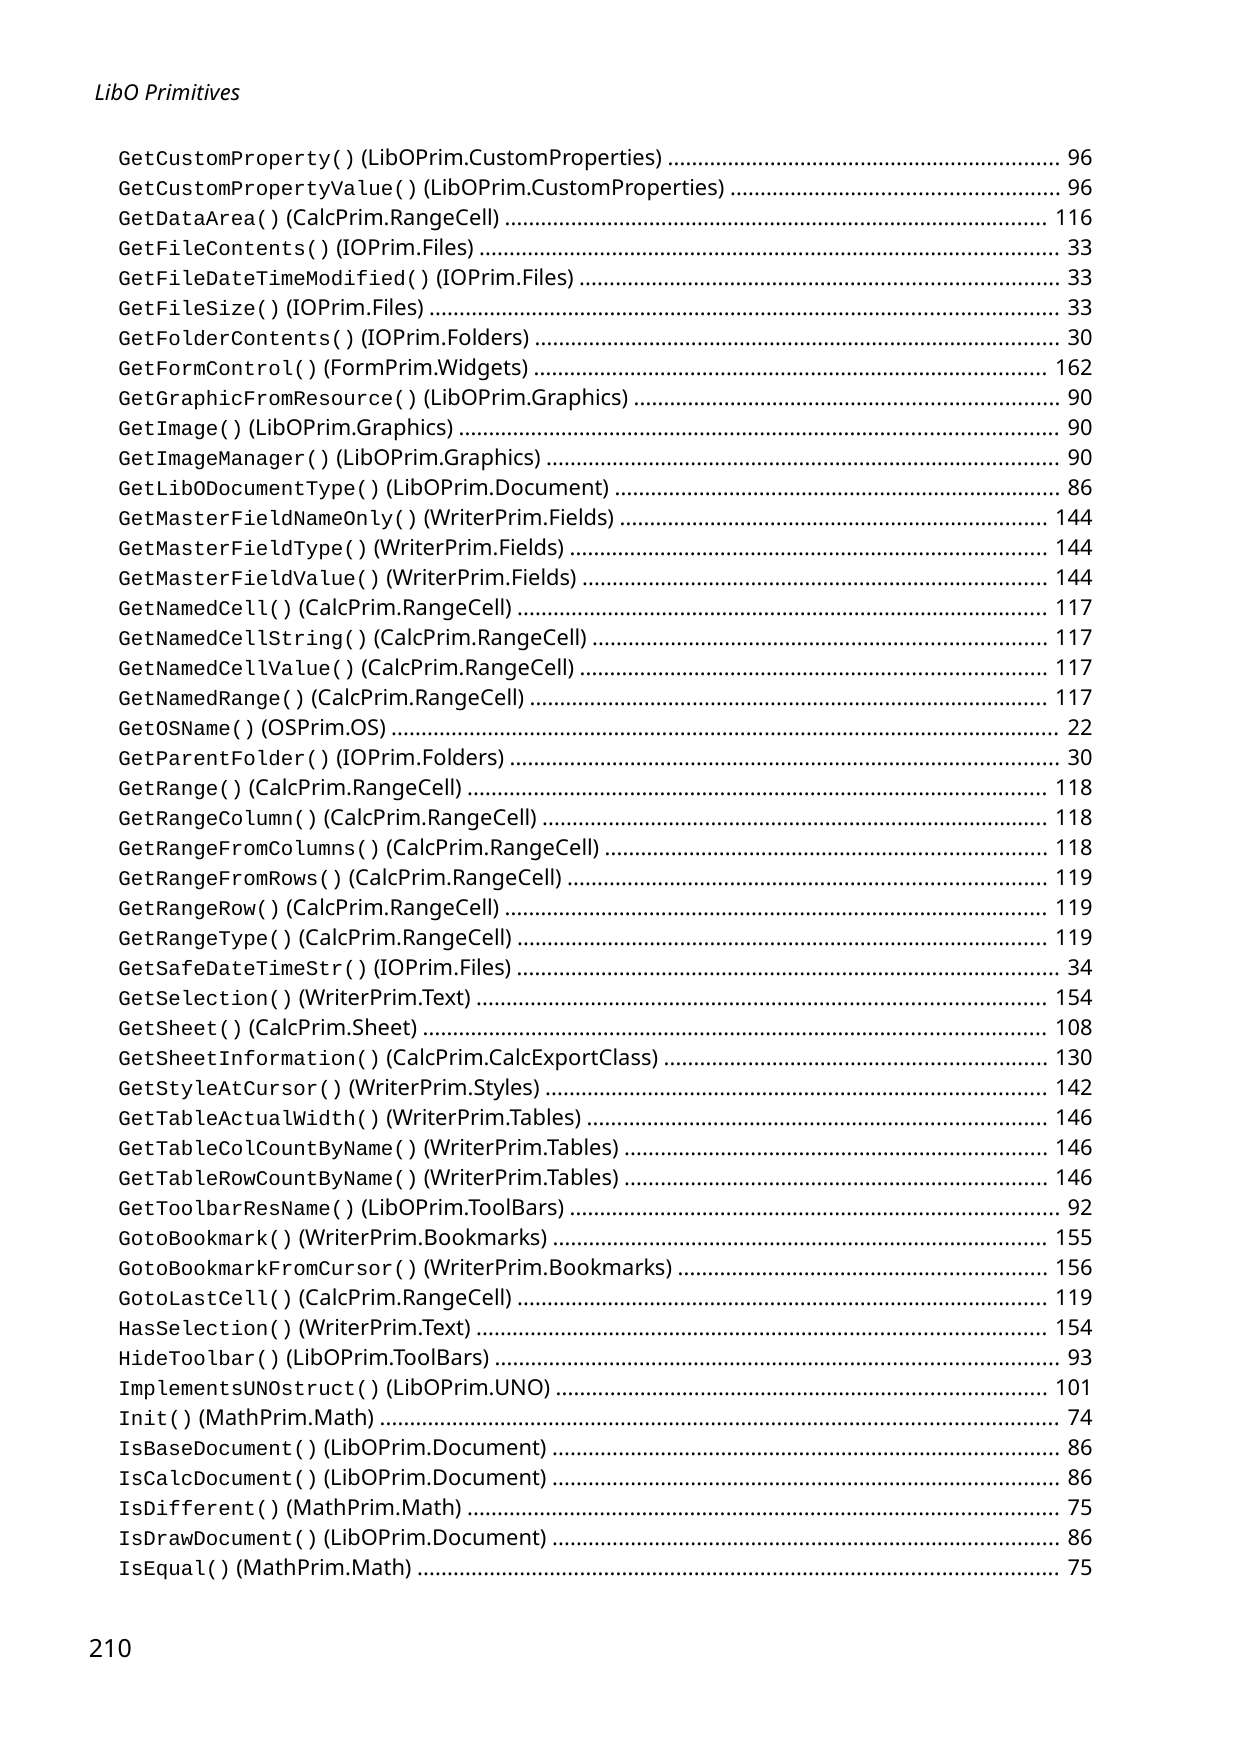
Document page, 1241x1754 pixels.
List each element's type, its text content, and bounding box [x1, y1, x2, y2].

text GetRangeColumn() (CalcPrim.RangeCell) 118 [118, 802, 1093, 832]
text GetSelection() (WriterPrim.Text) 154 [118, 982, 1093, 1012]
text GetRangeType() (CalcPrim.RangeCell) 119 [118, 922, 1093, 952]
text GetRangeRow() (CalcPrim.RangeCell) 119 [118, 892, 1093, 922]
text GetStyleAtCursor() (WriterPrim.Styles) 142 [118, 1072, 1093, 1102]
text GetTableActualWidth() (WriterPrim.Tables) 146 [118, 1102, 1093, 1132]
text GetTableRowCountByName() (WriterPrim.Tables) 146 [118, 1162, 1093, 1192]
text GetNamedCellValue() (CalcPrim.RangeCell) 117 [118, 652, 1093, 682]
text GetNamedCellString() (CalcPrim.RangeCell) 117 [118, 622, 1093, 652]
text GetNamedCell() (CalcPrim.RangeCell) 117 [118, 592, 1093, 622]
text GetGraphicFromResource() (LibOPrim.Graphics) 90 [118, 382, 1093, 412]
text HideToolbar() (LibOPrim.ToolBars) 93 [118, 1342, 1093, 1372]
text GetImage() (LibOPrim.Graphics) 90 [118, 412, 1093, 442]
text GetMasterFieldType() (WriterPrim.Fields) 144 [118, 532, 1093, 562]
text GetParentFolder() (IOPrim.Folders) 30 [118, 742, 1093, 772]
text IsCalcDocument() (LibOPrim.Document) 86 [118, 1462, 1093, 1492]
text IsBaseDocument() (LibOPrim.Document) 86 [118, 1432, 1093, 1462]
text GetRangeFromColumns() (CalcPrim.RangeCell) 118 [118, 832, 1093, 862]
text GetFileContents() (IOPrim.Files) 33 [118, 232, 1093, 262]
text GetToolbarResName() (LibOPrim.ToolBars) 92 [118, 1192, 1093, 1222]
text GetTableColCountByName() (WriterPrim.Tables) 146 [118, 1132, 1093, 1162]
text HasSelection() (WriterPrim.Text) 154 [118, 1312, 1093, 1342]
text GetMasterFieldValue() (WriterPrim.Fields) 144 [118, 562, 1093, 592]
text GetCustomProperty() (LibOPrim.CustomProperties) 96 [118, 142, 1093, 172]
text GotoLastCell() (CalcPrim.RangeCell) 119 [118, 1282, 1093, 1312]
text GetFileSize() (IOPrim.Files) 33 [118, 292, 1093, 322]
text GetFolderContents() (IOPrim.Folders) 30 [118, 322, 1093, 352]
text GotoBookmarkFromCursor() (WriterPrim.Bookmarks) 156 [118, 1252, 1093, 1282]
text ImplementsUNOstruct() (LibOPrim.UNO) 101 [118, 1372, 1093, 1402]
text IsDifferent() (MathPrim.Math) 75 [118, 1492, 1093, 1522]
text GetMasterFieldNameOnly() (WriterPrim.Fields) 144 [118, 502, 1093, 532]
text Init() (MathPrim.Math) 74 [118, 1402, 1093, 1432]
text GetSafeDateTimeStr() (IOPrim.Files) 34 [118, 952, 1093, 982]
text GetRange() (CalcPrim.RangeCell) 118 [118, 772, 1093, 802]
text GetFileDateTimeModified() (IOPrim.Files) 33 [118, 262, 1093, 292]
text GetImageManager() (LibOPrim.Graphics) 90 [118, 442, 1093, 472]
text GetLibODocumentType() (LibOPrim.Document) 86 [118, 472, 1093, 502]
text GetDataArea() (CalcPrim.RangeCell) 116 [118, 202, 1093, 232]
text GetCustomPropertyValue() (LibOPrim.CustomProperties) 96 [118, 172, 1093, 202]
text IsEqual() (MathPrim.Math) 75 [118, 1552, 1093, 1582]
text GetFormControl() (FormPrim.Widgets) 162 [118, 352, 1093, 382]
text GetSheet() (CalcPrim.Sheet) 108 [118, 1012, 1093, 1042]
text GotoBookmark() (WriterPrim.Bookmarks) 155 [118, 1222, 1093, 1252]
text GetOSName() (OSPrim.OS) 22 [118, 712, 1093, 742]
text IsDrawDocument() (LibOPrim.Document) 86 [118, 1522, 1093, 1552]
text GetRangeFromRows() (CalcPrim.RangeCell) 119 [118, 862, 1093, 892]
text GetNamedRange() (CalcPrim.RangeCell) 117 [118, 682, 1093, 712]
text GetSheetInformation() (CalcPrim.CalcExportClass) 130 [118, 1042, 1093, 1072]
